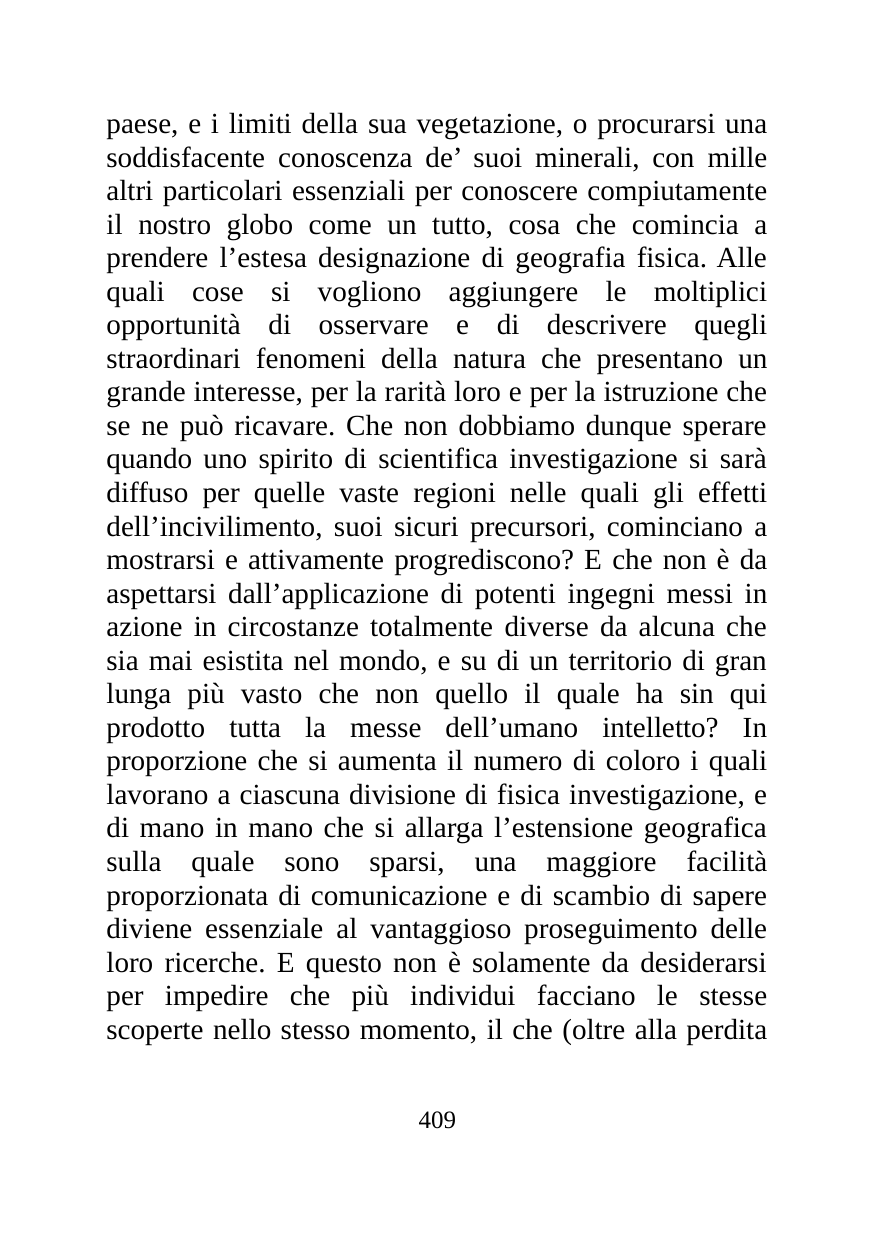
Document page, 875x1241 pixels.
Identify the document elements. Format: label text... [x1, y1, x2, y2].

text paese, e i limiti della sua vegetazione, o procurarsi una soddisfacente conoscenza de’ suoi minerali, con mille altri particolari essenziali per conoscere compiutamente il nostro globo come un tutto, cosa che comincia a prendere l’estesa designazione di geografia fisica. Alle quali cose si vogliono aggiungere le moltiplici opportunità di osservare e di descrivere quegli straordinari fenomeni della natura che presentano un grande interesse, per la rarità loro e per la istruzione che se ne può ricavare. Che non dobbiamo dunque sperare quando uno spirito di scientifica investigazione si sarà diffuso per quelle vaste regioni nelle quali gli effetti dell’incivilimento, suoi sicuri precursori, cominciano a mostrarsi e attivamente progrediscono? E che non è da aspettarsi dall’applicazione di potenti ingegni messi in azione in circostanze totalmente diverse da alcuna che sia mai esistita nel mondo, e su di un territorio di gran lunga più vasto che non quello il quale ha sin qui prodotto tutta la messe dell’umano intelletto? In proporzione che si aumenta il numero di coloro i quali lavorano a ciascuna divisione di fisica investigazione, e di mano in mano che si allarga l’estensione geografica sulla quale sono sparsi, una maggiore facilità proporzionata di comunicazione e di scambio di sapere diviene essenziale al vantaggioso proseguimento delle loro ricerche. E questo non è solamente da desiderarsi per impedire che più individui facciano le stesse scoperte nello stesso momento, il che (oltre alla perdita [106, 106, 768, 1045]
